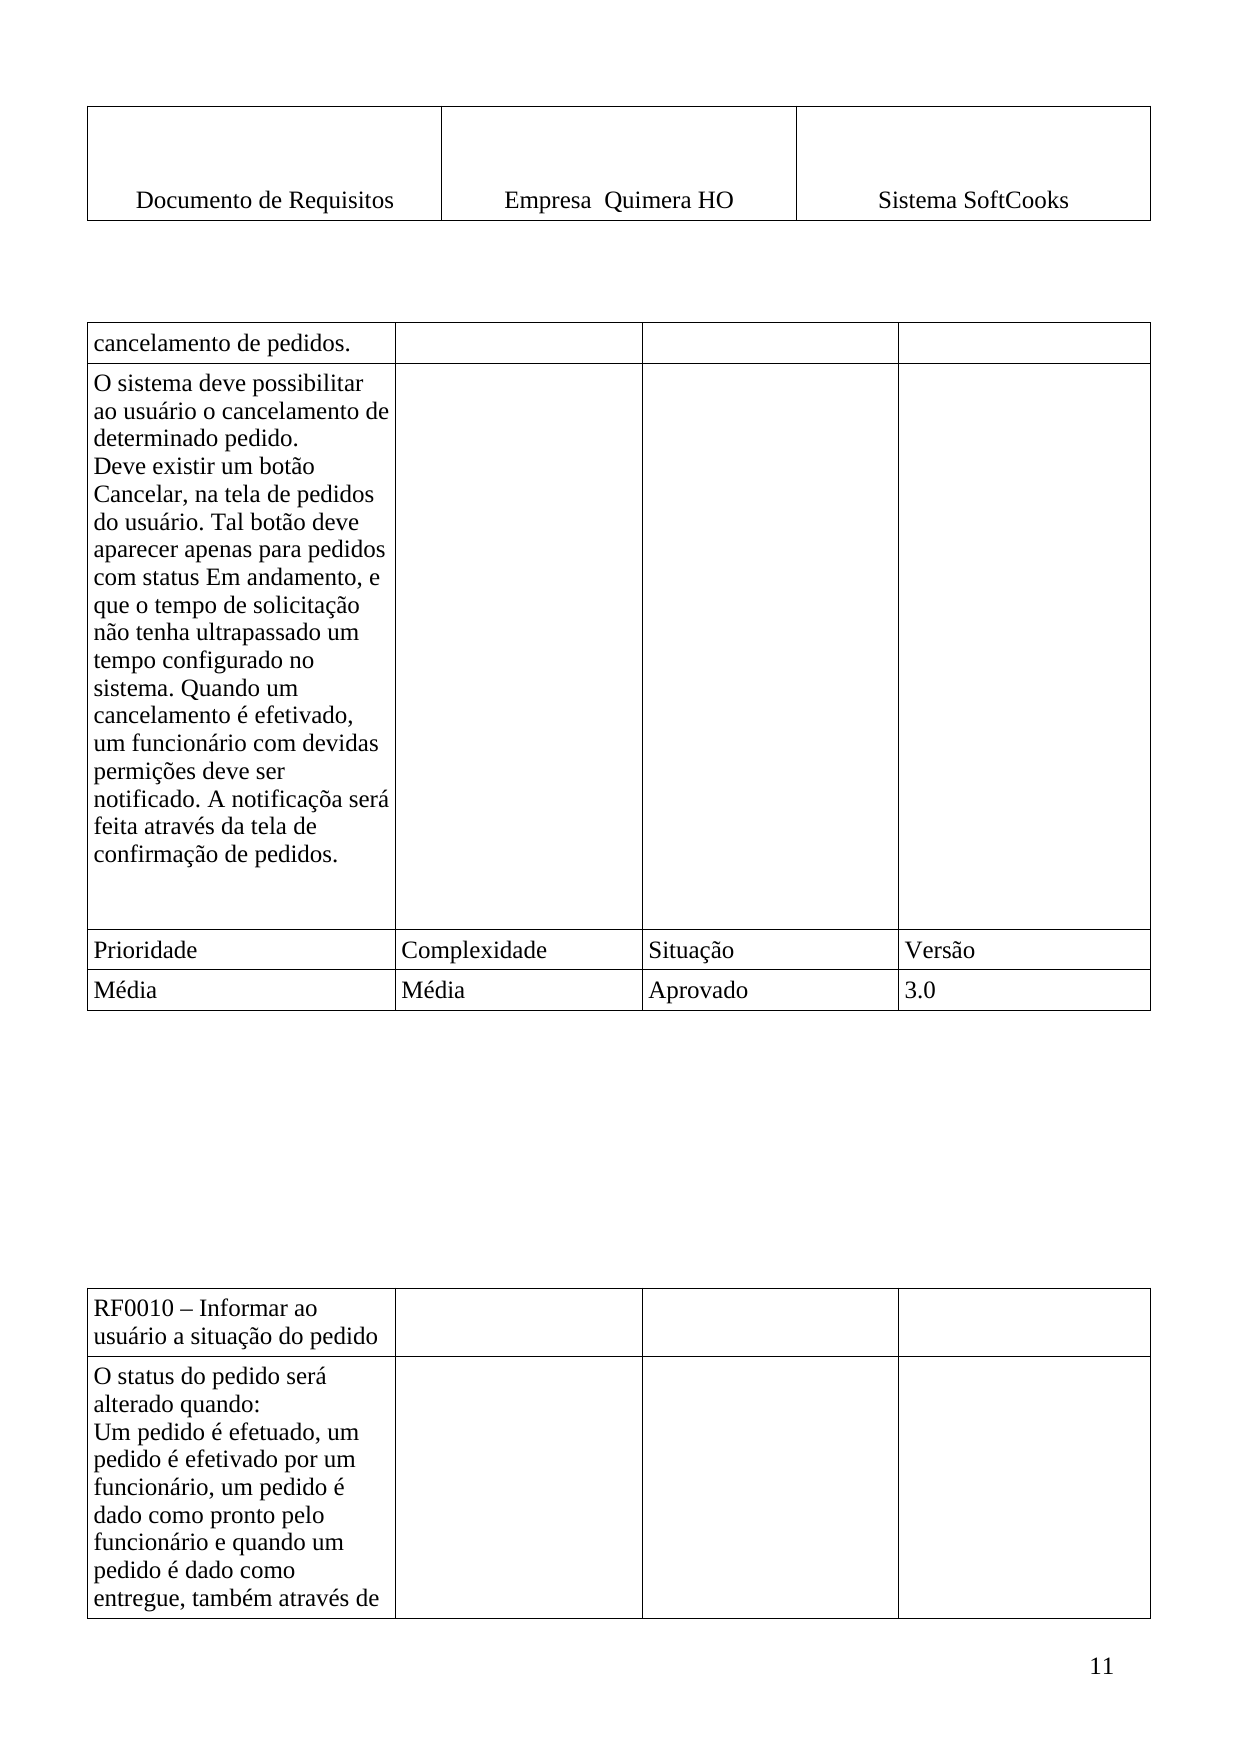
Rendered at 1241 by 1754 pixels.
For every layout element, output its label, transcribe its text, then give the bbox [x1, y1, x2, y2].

table_cell Aprovado [643, 970, 898, 1009]
table_header [643, 1289, 898, 1356]
table_cell [643, 1357, 898, 1617]
table_header cancelamento de pedidos. [88, 323, 395, 362]
table_cell [643, 364, 898, 929]
table_cell [899, 364, 1150, 929]
table_cell Prioridade [88, 930, 395, 969]
table_cell Média [396, 970, 642, 1009]
table_cell [899, 1357, 1150, 1617]
table_header [643, 323, 898, 362]
table_cell Média [88, 970, 395, 1009]
table_cell [396, 364, 642, 929]
table_cell O status do pedido será alterado quando: Um pedido é efetuado, um pedido é efetivado por um funcionário, um pedido é dado como pronto pelo funcionário e quando um pedido é dado como entregue, também através de [88, 1357, 395, 1617]
table_header [899, 1289, 1150, 1356]
table_header [899, 323, 1150, 362]
table_cell Complexidade [396, 930, 642, 969]
table_header [396, 1289, 642, 1356]
table_cell 3.0 [899, 970, 1150, 1009]
table_header [396, 323, 642, 362]
table_cell Situação [643, 930, 898, 969]
table_header RF0010 – Informar ao usuário a situação do pedido [88, 1289, 395, 1356]
table_cell [396, 1357, 642, 1617]
table_cell Versão [899, 930, 1150, 969]
table_cell O sistema deve possibilitar ao usuário o cancelamento de determinado pedido. Deve existir um botão Cancelar, na tela de pedidos do usuário. Tal botão deve aparecer apenas para pedidos com status Em andamento, e que o tempo de solicitação não tenha ultrapassado um tempo configurado no sistema. Quando um cancelamento é efetivado, um funcionário com devidas permições deve ser notificado. A notificaçõa será feita através da tela de confirmação de pedidos. [88, 364, 395, 929]
